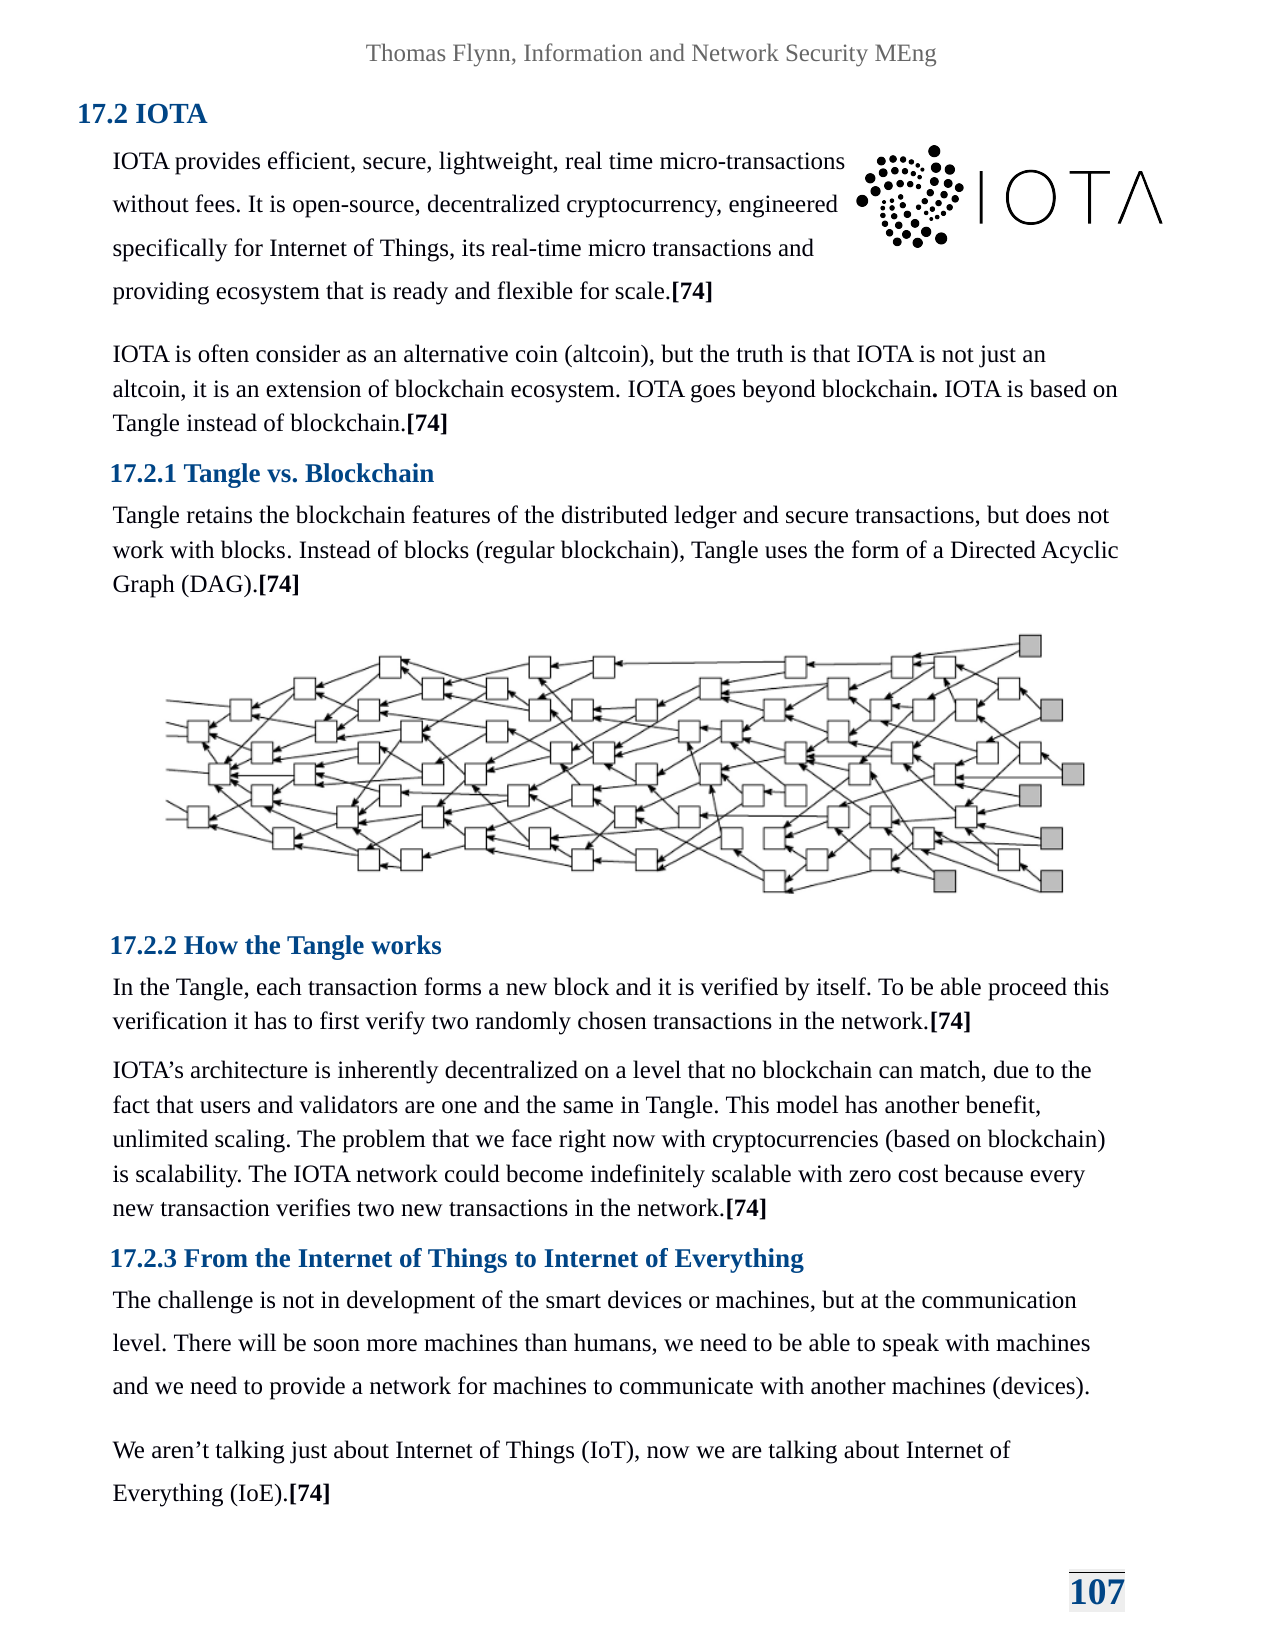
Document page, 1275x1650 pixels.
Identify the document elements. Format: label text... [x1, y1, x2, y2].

subtitle 17.2.3 From the Internet of Things to Internet of Everything [109, 1242, 1125, 1273]
text IOTA provides efficient, secure, lightweight, real time micro-transactions without fees. It is open-source, decentralized cryptocurrency, engineered specifically for Internet of Things, its real-time micro transactions and providing ecosystem that is ready and flexible for scale.[74] [112, 146, 1125, 304]
picture [120, 611, 1126, 909]
text The challenge is not in development of the smart devices or machines, but at the communication level. There will be soon more machines than humans, we need to be able to speak with machines and we need to provide a network for machines to communicate with another machines (devices). [112, 1285, 1125, 1400]
subtitle 17.2 IOTA [74, 96, 1125, 129]
subtitle 17.2.2 How the Tangle works [109, 909, 1125, 960]
subtitle 17.2.1 Tangle vs. Blockchain [109, 457, 1125, 489]
text IOTA’s architecture is inherently decentralized on a level that no blockchain can match, due to the fact that users and validators are one and the same in Tangle. This model has another benefit, unlimited scaling. The problem that we face right now with cryptocurrencies (based on blockchain) is scalability. The IOTA network could become indefinitely scalable with zero cost because every new transaction verifies two new transactions in the network.[74] [112, 1055, 1125, 1222]
picture [856, 145, 1163, 248]
text In the Tangle, each transaction forms a new block and it is verified by itself. To be able proceed this verification it has to first verify two randomly chosen transactions in the network.[74] [112, 972, 1125, 1035]
text IOTA is often consider as an alternative coin (altcoin), but the truth is that IOTA is not just an altcoin, it is an extension of blockchain ecosystem. IOTA goes beyond blockchain. IOTA is based on Tangle instead of blockchain.[74] [112, 339, 1125, 437]
text Tangle retains the blockchain features of the distributed ledger and secure transactions, but does not work with blocks. Instead of blocks (regular blockchain), Tangle uses the form of a Directed Acyclic Graph (DAG).[74] [112, 500, 1125, 598]
text We aren’t talking just about Internet of Things (IoT), now we are talking about Internet of Everything (IoE).[74] [112, 1435, 1125, 1507]
